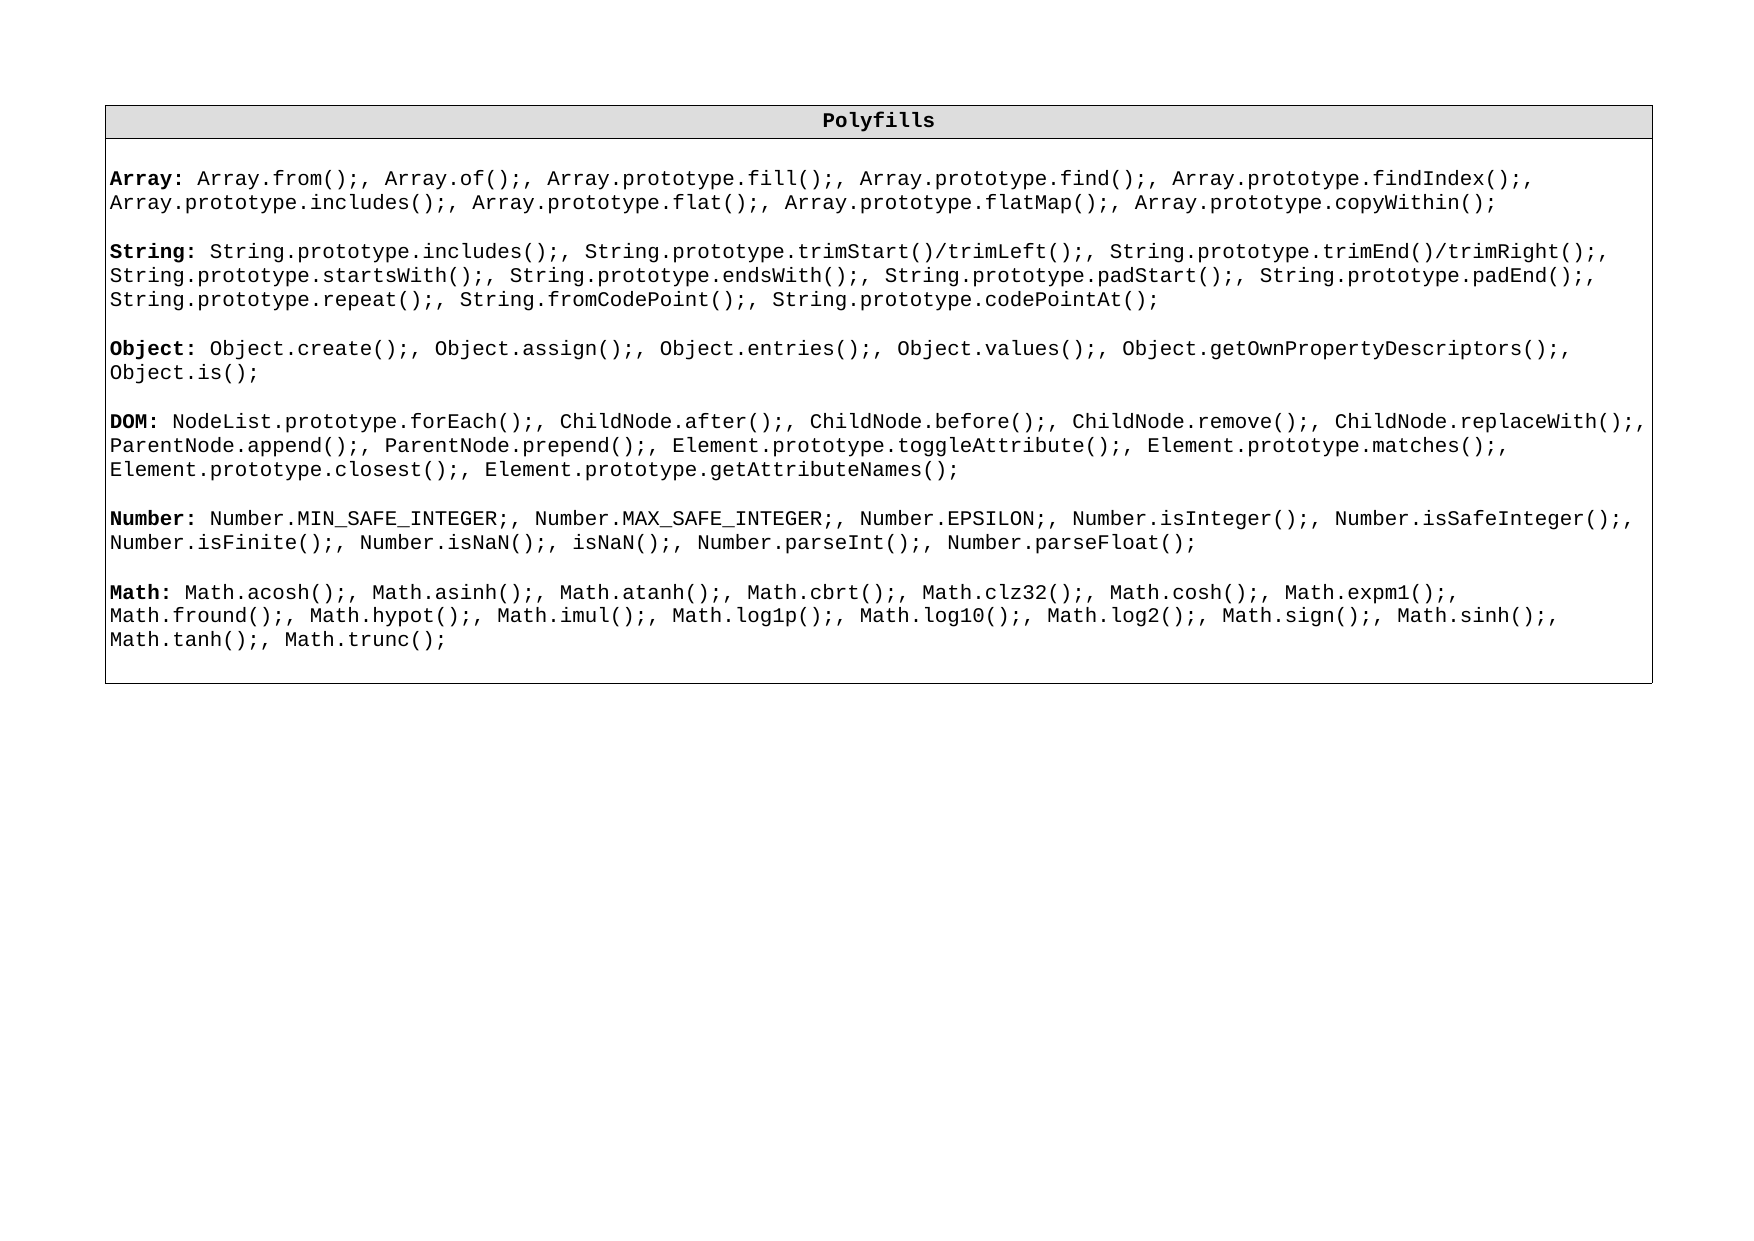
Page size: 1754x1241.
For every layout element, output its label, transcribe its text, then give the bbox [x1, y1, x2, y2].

table_header Polyfills [106, 106, 1652, 138]
table_cell Array: Array.from();, Array.of();, Array.prototype.fill();, Array.prototype.find();, Array.prototype.findIndex();, Array.prototype.includes();, Array.prototype.flat();, Array.prototype.flatMap();, Array.prototype.copyWithin(); String: String.prototype.includes();, String.prototype.trimStart()/trimLeft();, String.prototype.trimEnd()/trimRight();, String.prototype.startsWith();, String.prototype.endsWith();, String.prototype.padStart();, String.prototype.padEnd();, String.prototype.repeat();, String.fromCodePoint();, String.prototype.codePointAt(); Object: Object.create();, Object.assign();, Object.entries();, Object.values();, Object.getOwnPropertyDescriptors();, Object.is(); DOM: NodeList.prototype.forEach();, ChildNode.after();, ChildNode.before();, ChildNode.remove();, ChildNode.replaceWith();, ParentNode.append();, ParentNode.prepend();, Element.prototype.toggleAttribute();, Element.prototype.matches();, Element.prototype.closest();, Element.prototype.getAttributeNames(); Number: Number.MIN_SAFE_INTEGER;, Number.MAX_SAFE_INTEGER;, Number.EPSILON;, Number.isInteger();, Number.isSafeInteger();, Number.isFinite();, Number.isNaN();, isNaN();, Number.parseInt();, Number.parseFloat(); Math: Math.acosh();, Math.asinh();, Math.atanh();, Math.cbrt();, Math.clz32();, Math.cosh();, Math.expm1();, Math.fround();, Math.hypot();, Math.imul();, Math.log1p();, Math.log10();, Math.log2();, Math.sign();, Math.sinh();, Math.tanh();, Math.trunc(); [106, 139, 1652, 683]
